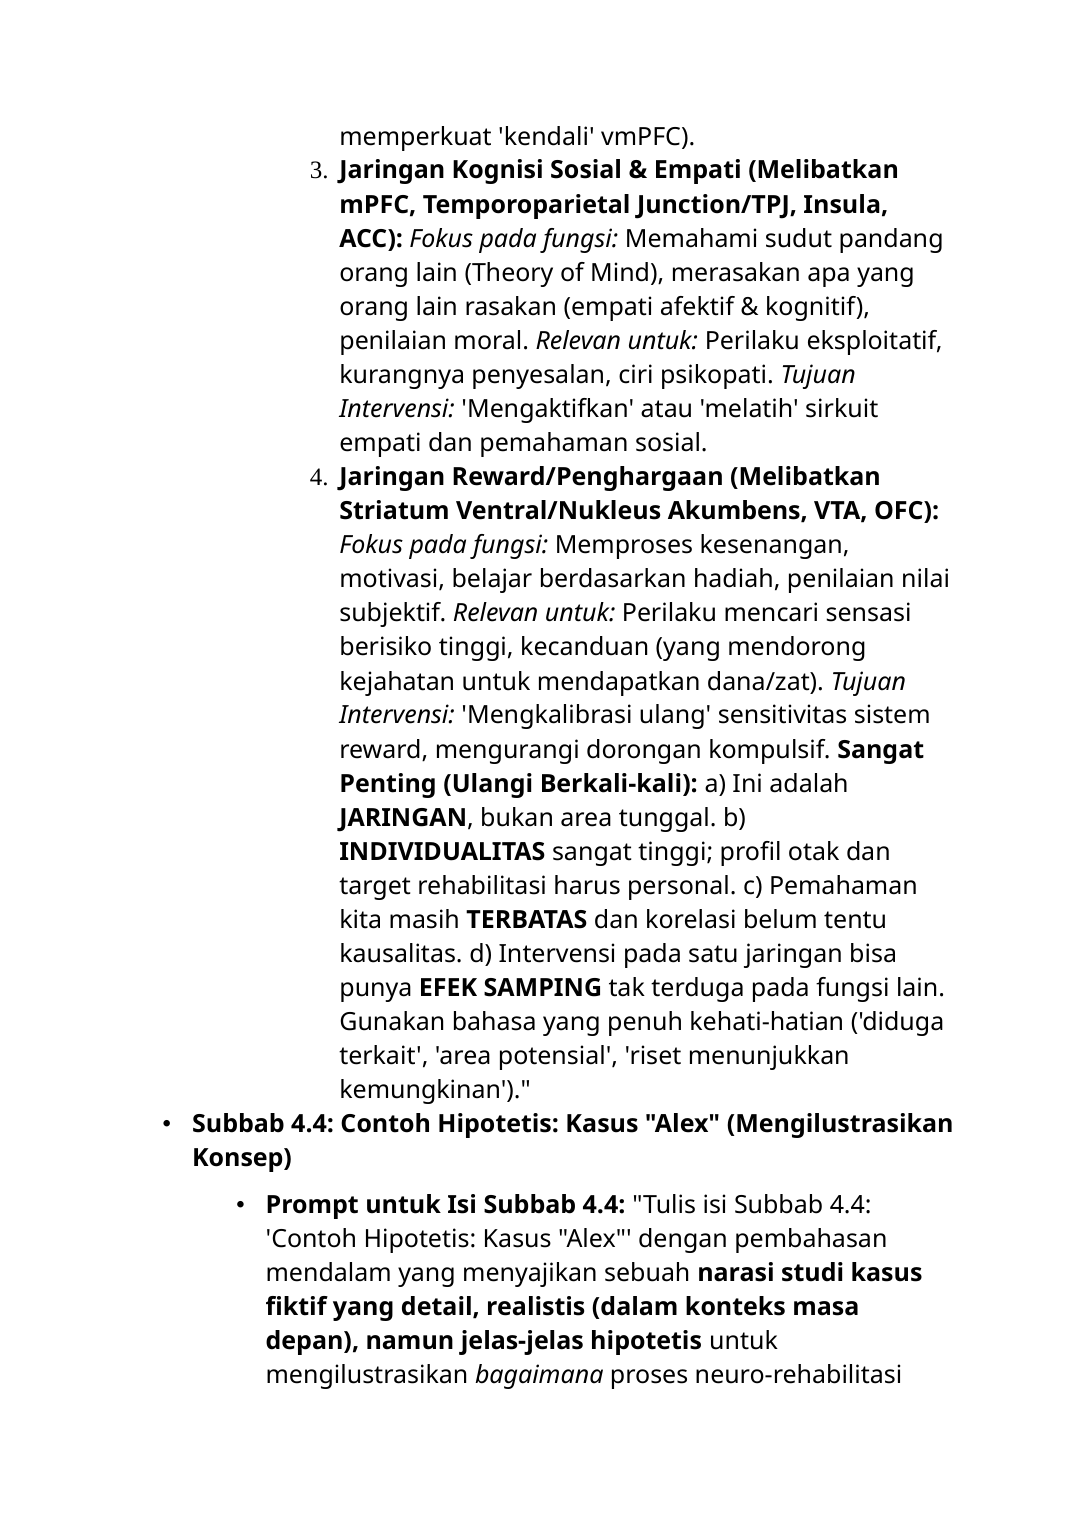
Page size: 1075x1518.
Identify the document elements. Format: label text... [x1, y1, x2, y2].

list memperkuat 'kendali' vmPFC). [309, 118, 957, 152]
list Subbab 4.4: Contoh Hipotetis: Kasus "Alex" (Mengilustrasikan Konsep) [162, 1106, 957, 1174]
list Jaringan Reward/Penghargaan (Melibatkan Striatum Ventral/Nukleus Akumbens, VTA, OFC): Fokus pada fungsi: Memproses kesenangan, motivasi, belajar berdasarkan hadiah, penilaian nilai subjektif. Relevan untuk: Perilaku mencari sensasi berisiko tinggi, kecanduan (yang mendorong kejahatan untuk mendapatkan dana/zat). Tujuan Intervensi: 'Mengkalibrasi ulang' sensitivitas sistem reward, mengurangi dorongan kompulsif. Sangat Penting (Ulangi Berkali-kali): a) Ini adalah JARINGAN, bukan area tunggal. b) INDIVIDUALITAS sangat tinggi; profil otak dan target rehabilitasi harus personal. c) Pemahaman kita masih TERBATAS dan korelasi belum tentu kausalitas. d) Intervensi pada satu jaringan bisa punya EFEK SAMPING tak terduga pada fungsi lain. Gunakan bahasa yang penuh kehati-hatian ('diduga terkait', 'area potensial', 'riset menunjukkan kemungkinan')." [309, 459, 957, 1106]
list Jaringan Kognisi Sosial & Empati (Melibatkan mPFC, Temporoparietal Junction/TPJ, Insula, ACC): Fokus pada fungsi: Memahami sudut pandang orang lain (Theory of Mind), merasakan apa yang orang lain rasakan (empati afektif & kognitif), penilaian moral. Relevan untuk: Perilaku eksploitatif, kurangnya penyesalan, ciri psikopati. Tujuan Intervensi: 'Mengaktifkan' atau 'melatih' sirkuit empati dan pemahaman sosial. [309, 152, 957, 459]
list Prompt untuk Isi Subbab 4.4: "Tulis isi Subbab 4.4: 'Contoh Hipotetis: Kasus "Alex"' dengan pembahasan mendalam yang menyajikan sebuah narasi studi kasus fiktif yang detail, realistis (dalam konteks masa depan), namun jelas-jelas hipotetis untuk mengilustrasikan bagaimana proses neuro-rehabilitasi [236, 1187, 957, 1391]
